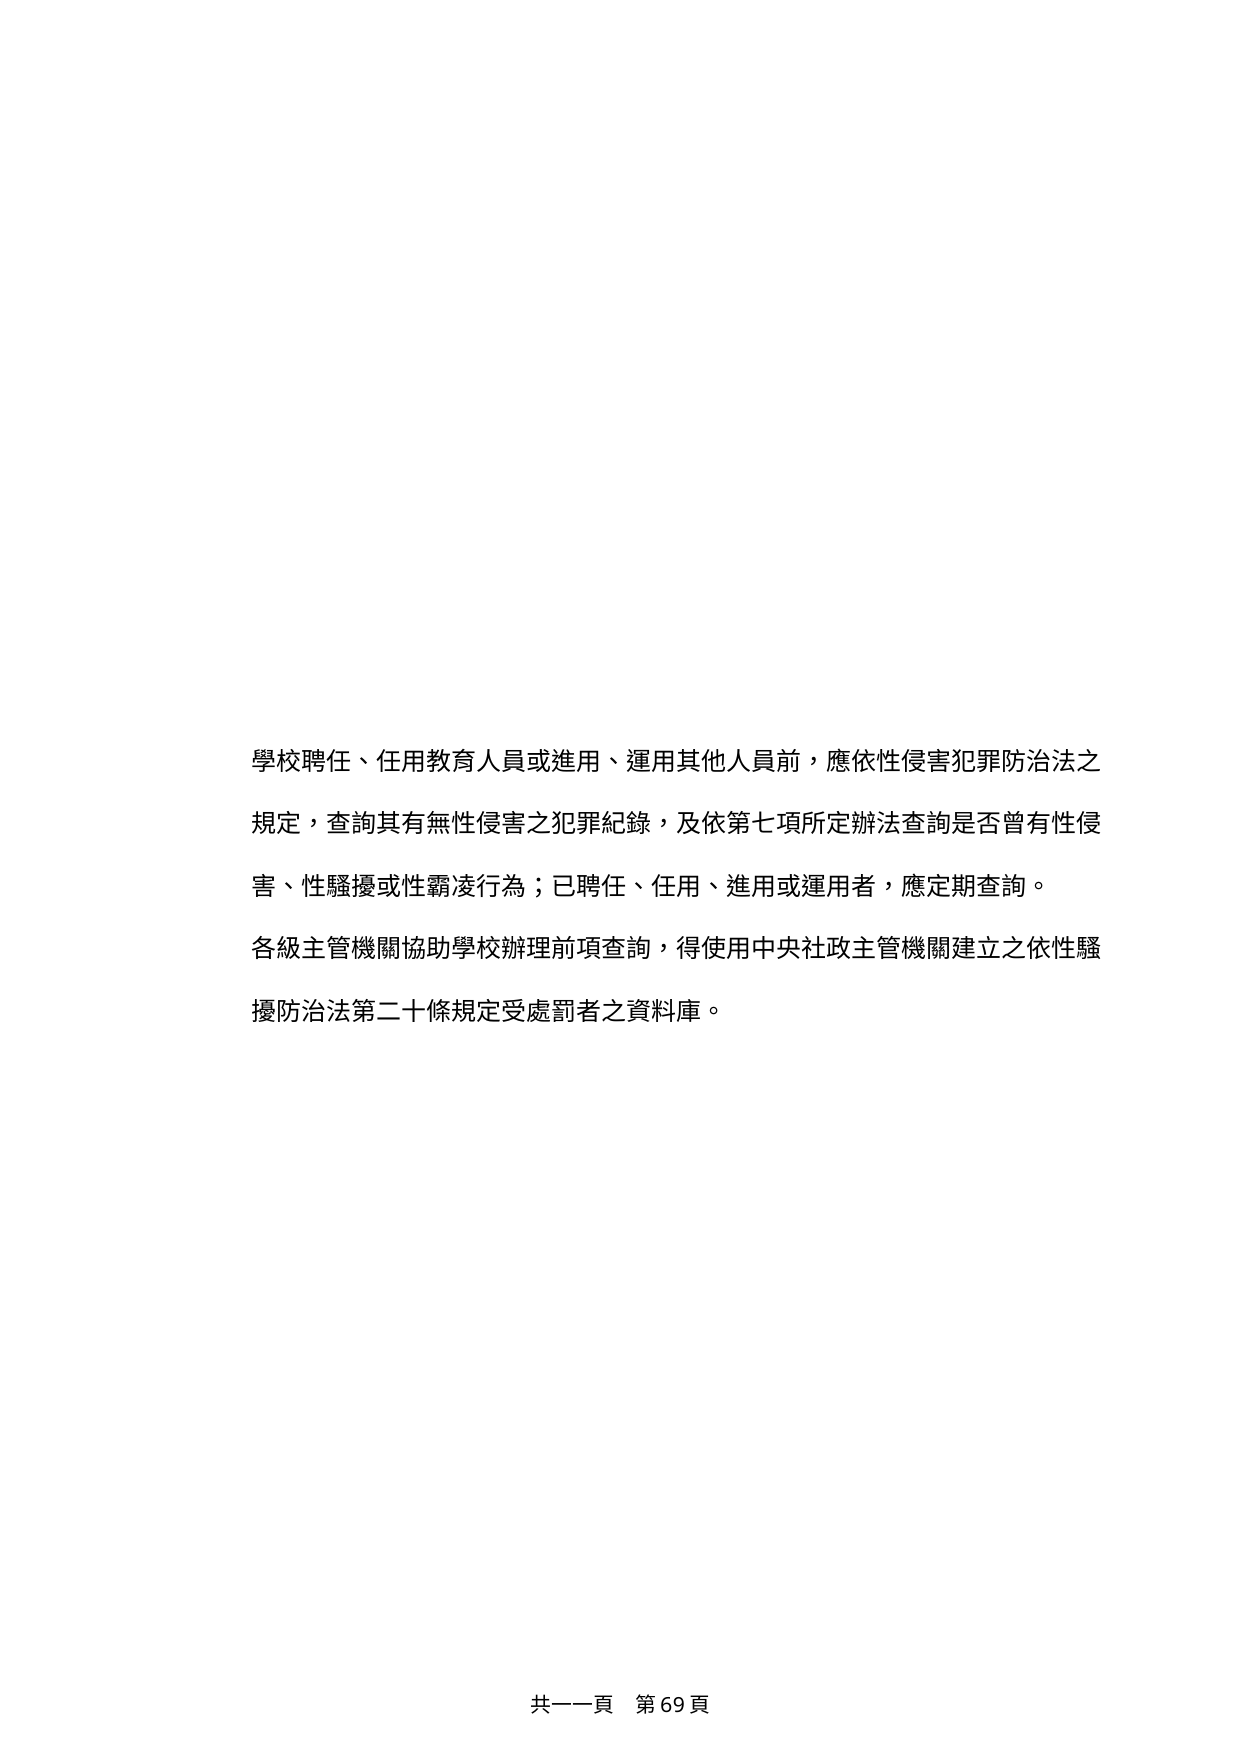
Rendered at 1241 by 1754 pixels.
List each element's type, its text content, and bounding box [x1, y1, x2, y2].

text 各級主管機關協助學校辦理前項查詢，得使用中央社政主管機關建立之依性騷擾防治法第二十條規定受處罰者之資料庫。 [251, 905, 1122, 1030]
text 學校聘任、任用教育人員或進用、運用其他人員前，應依性侵害犯罪防治法之規定，查詢其有無性侵害之犯罪紀錄，及依第七項所定辦法查詢是否曾有性侵害、性騷擾或性霸凌行為；已聘任、任用、進用或運用者，應定期查詢。 [251, 717, 1122, 905]
